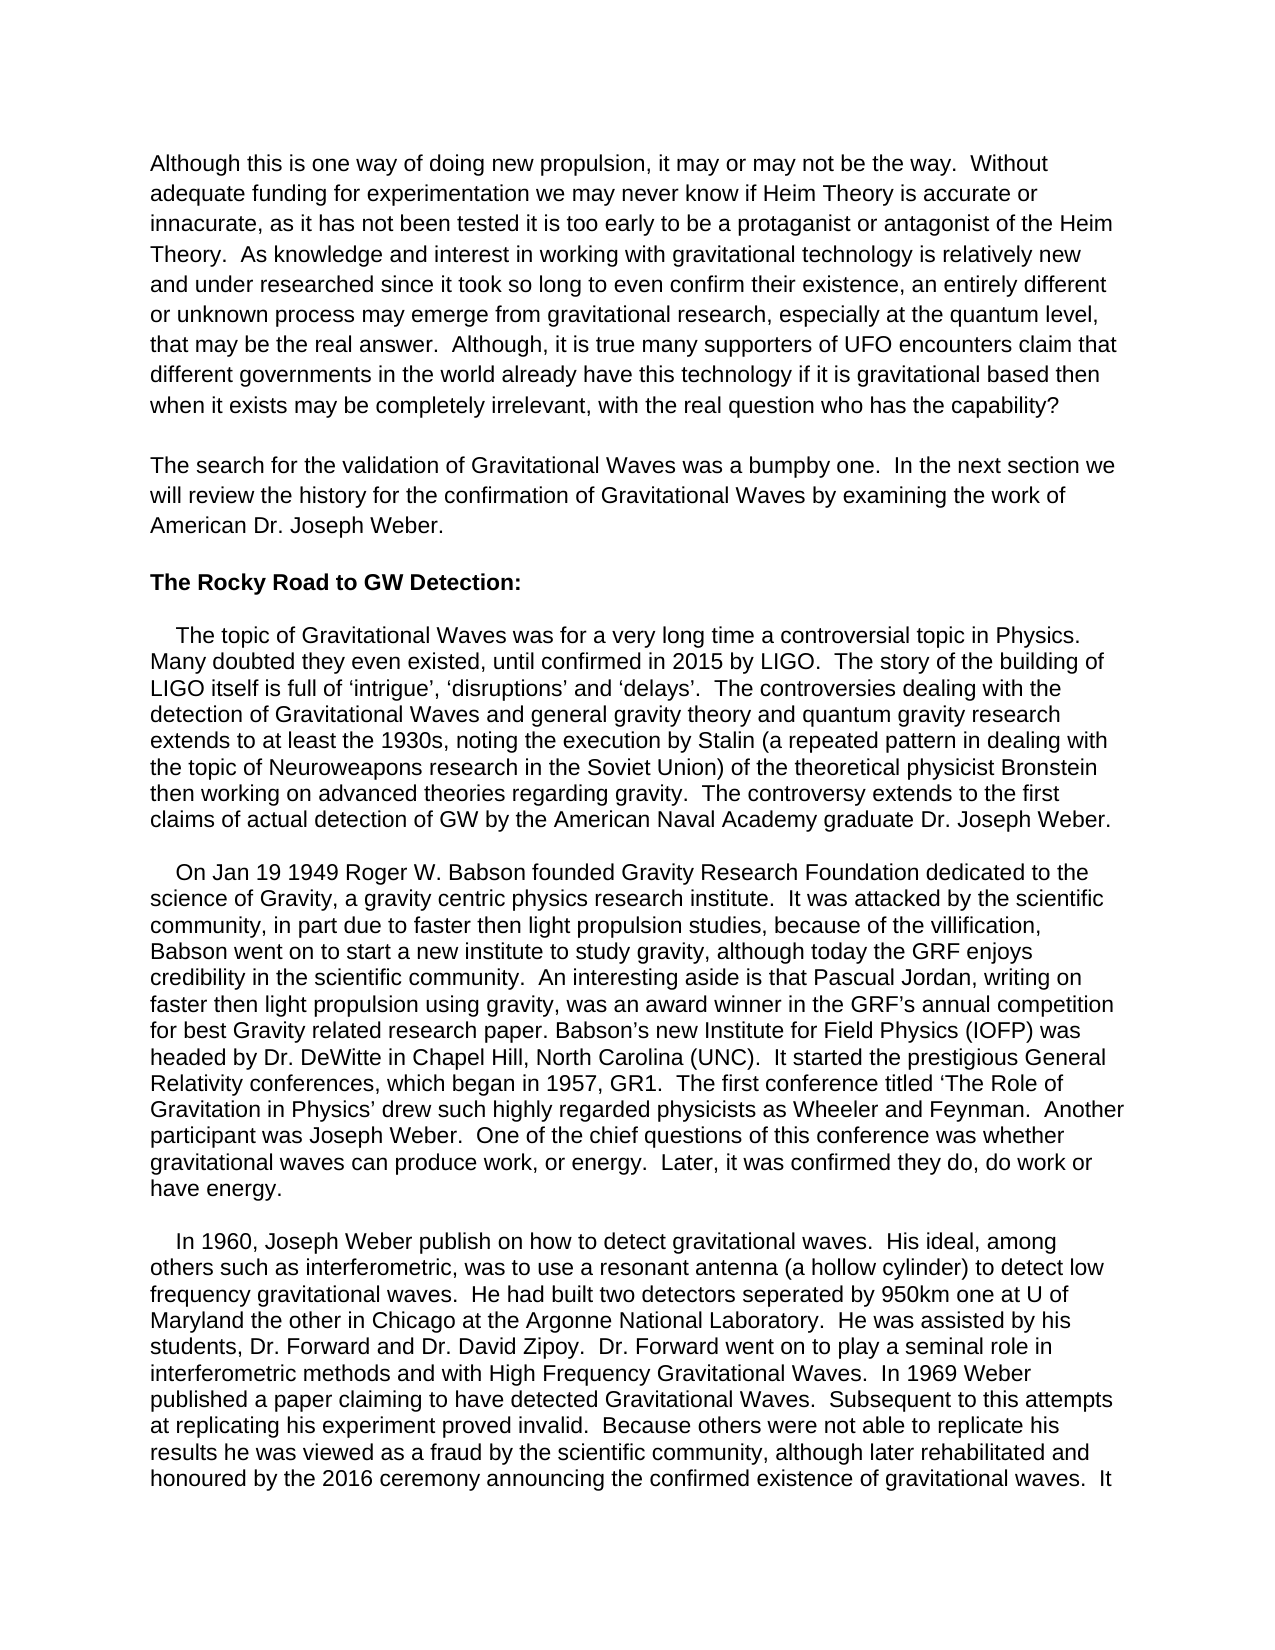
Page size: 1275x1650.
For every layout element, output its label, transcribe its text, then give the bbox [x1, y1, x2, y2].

text The topic of Gravitational Waves was for a very long time a controversial topic in Physics. Many doubted they even existed, until confirmed in 2015 by LIGO. The story of the building of LIGO itself is full of ‘intrigue’, ‘disruptions’ and ‘delays’. The controversies dealing with the detection of Gravitational Waves and general gravity theory and quantum gravity research extends to at least the 1930s, noting the execution by Stalin (a repeated pattern in dealing with the topic of Neuroweapons research in the Soviet Union) of the theoretical physicist Bronstein then working on advanced theories regarding gravity. The controversy extends to the first claims of actual detection of GW by the American Naval Academy graduate Dr. Joseph Weber. [150, 622, 1125, 833]
text In 1960, Joseph Weber publish on how to detect gravitational waves. His ideal, among others such as interferometric, was to use a resonant antenna (a hollow cylinder) to detect low frequency gravitational waves. He had built two detectors seperated by 950km one at U of Maryland the other in Chicago at the Argonne National Laboratory. He was assisted by his students, Dr. Forward and Dr. David Zipoy. Dr. Forward went on to play a seminal role in interferometric methods and with High Frequency Gravitational Waves. In 1969 Weber published a paper claiming to have detected Gravitational Waves. Subsequent to this attempts at replicating his experiment proved invalid. Because others were not able to replicate his results he was viewed as a fraud by the scientific community, although later rehabilitated and honoured by the 2016 ceremony announcing the confirmed existence of gravitational waves. It [150, 1228, 1125, 1491]
text Although this is one way of doing new propulsion, it may or may not be the way. Without adequate funding for experimentation we may never know if Heim Theory is accurate or innacurate, as it has not been tested it is too early to be a protaganist or antagonist of the Heim Theory. As knowledge and interest in working with gravitational technology is relatively new and under researched since it took so long to even confirm their existence, an entirely different or unknown process may emerge from gravitational research, especially at the quantum level, that may be the real answer. Although, it is true many supporters of UFO encounters claim that different governments in the world already have this technology if it is gravitational based then when it exists may be completely irrelevant, with the real question who has the capability? [150, 150, 1125, 418]
text On Jan 19 1949 Roger W. Babson founded Gravity Research Foundation dedicated to the science of Gravity, a gravity centric physics research institute. It was attacked by the scientific community, in part due to faster then light propulsion studies, because of the villification, Babson went on to start a new institute to study gravity, although today the GRF enjoys credibility in the scientific community. An interesting aside is that Pascual Jordan, writing on faster then light propulsion using gravity, was an award winner in the GRF’s annual competition for best Gravity related research paper. Babson’s new Institute for Field Physics (IOFP) was headed by Dr. DeWitte in Chapel Hill, North Carolina (UNC). It started the prestigious General Relativity conferences, which began in 1957, GR1. The first conference titled ‘The Role of Gravitation in Physics’ drew such highly regarded physicists as Wheeler and Feynman. Another participant was Joseph Weber. One of the chief questions of this conference was whether gravitational waves can produce work, or energy. Later, it was confirmed they do, do work or have energy. [150, 859, 1125, 1202]
text The search for the validation of Gravitational Waves was a bumpby one. In the next section we will review the history for the confirmation of Gravitational Waves by examining the work of American Dr. Joseph Weber. [150, 452, 1125, 539]
text The Rocky Road to GW Detection: [150, 569, 1125, 595]
